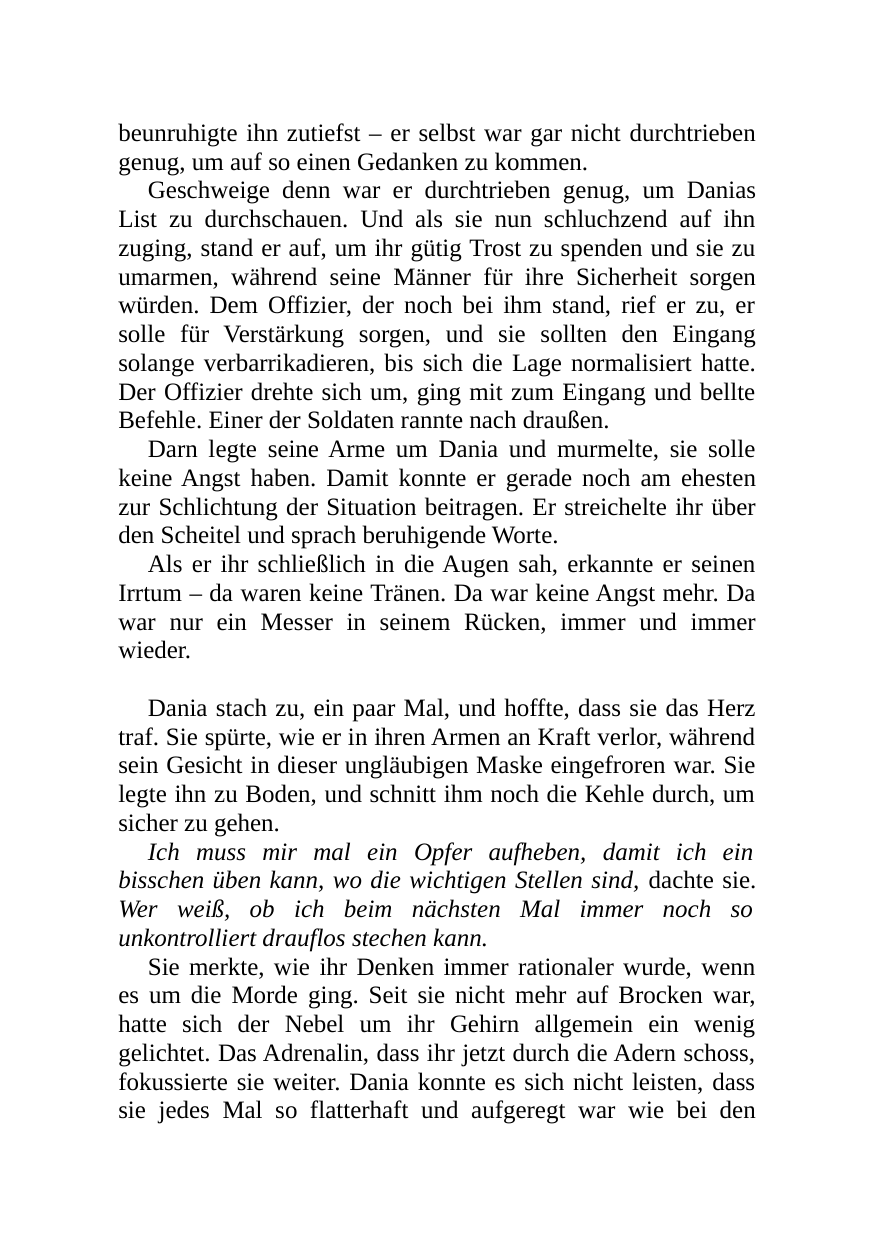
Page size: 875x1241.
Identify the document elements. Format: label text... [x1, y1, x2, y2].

text beunruhigte ihn zutiefst – er selbst war gar nicht durchtrieben genug, um auf so einen Gedanken zu kommen. [118, 118, 756, 176]
text Darn legte seine Arme um Dania und murmelte, sie solle keine Angst haben. Damit konnte er gerade noch am ehesten zur Schlichtung der Situation beitragen. Er streichelte ihr über den Scheitel und sprach beruhigende Worte. [118, 434, 756, 549]
text Dania stach zu, ein paar Mal, und hoffte, dass sie das Herz traf. Sie spürte, wie er in ihren Armen an Kraft verlor, während sein Gesicht in dieser ungläubigen Maske eingefroren war. Sie legte ihn zu Boden, und schnitt ihm noch die Kehle durch, um sicher zu gehen. [118, 693, 756, 837]
text Ich muss mir mal ein Opfer aufheben, damit ich ein bisschen üben kann, wo die wichtigen Stellen sind, dachte sie. Wer weiß, ob ich beim nächsten Mal immer noch so unkontrolliert drauflos stechen kann. [118, 837, 756, 952]
text Sie merkte, wie ihr Denken immer rationaler wurde, wenn es um die Morde ging. Seit sie nicht mehr auf Brocken war, hatte sich der Nebel um ihr Gehirn allgemein ein wenig gelichtet. Das Adrenalin, dass ihr jetzt durch die Adern schoss, fokussierte sie weiter. Dania konnte es sich nicht leisten, dass sie jedes Mal so flatterhaft und aufgeregt war wie bei den [118, 952, 756, 1124]
text Als er ihr schließlich in die Augen sah, erkannte er seinen Irrtum – da waren keine Tränen. Da war keine Angst mehr. Da war nur ein Messer in seinem Rücken, immer und immer wieder. [118, 549, 756, 664]
text Geschweige denn war er durchtrieben genug, um Danias List zu durchschauen. Und als sie nun schluchzend auf ihn zuging, stand er auf, um ihr gütig Trost zu spenden und sie zu umarmen, während seine Männer für ihre Sicherheit sorgen würden. Dem Offizier, der noch bei ihm stand, rief er zu, er solle für Verstärkung sorgen, und sie sollten den Eingang solange verbarrikadieren, bis sich die Lage normalisiert hatte. Der Offizier drehte sich um, ging mit zum Eingang und bellte Befehle. Einer der Soldaten rannte nach draußen. [118, 176, 756, 434]
